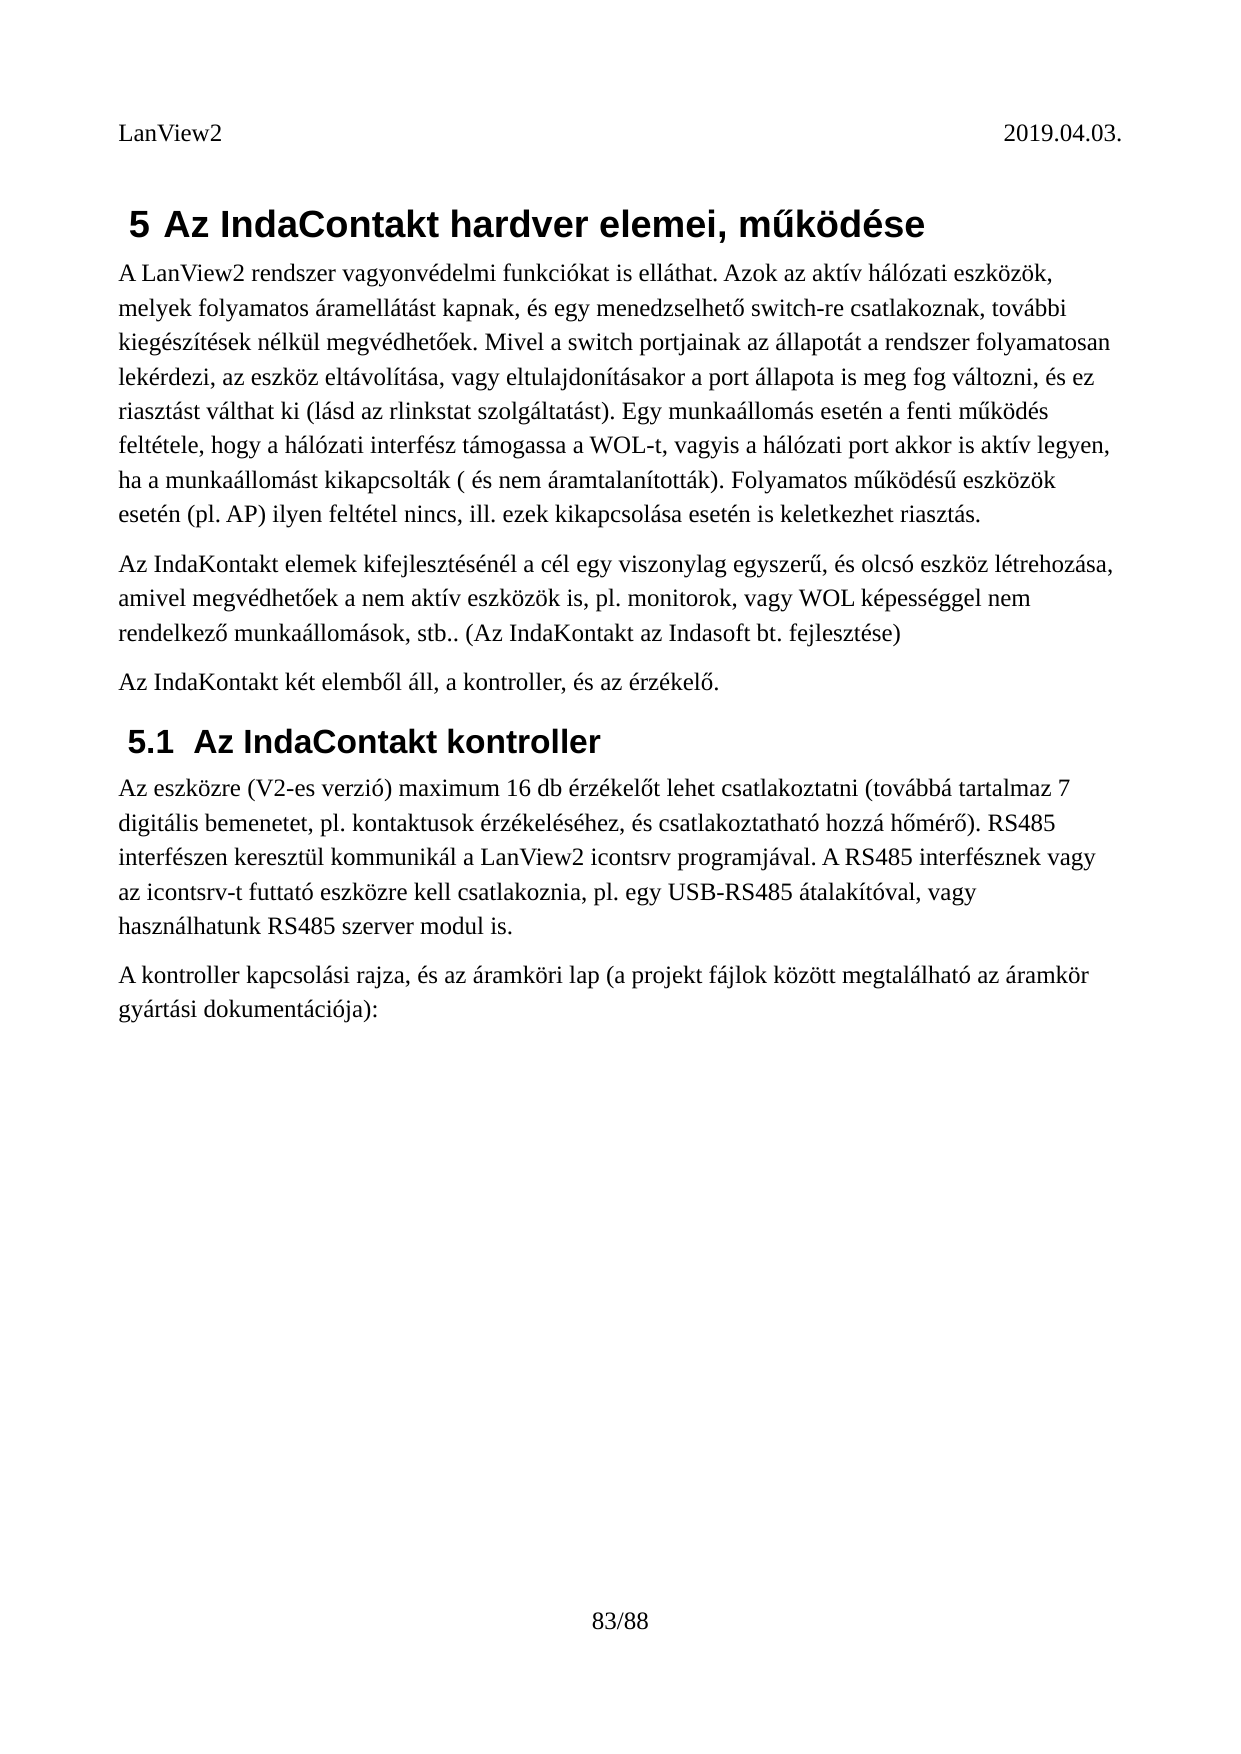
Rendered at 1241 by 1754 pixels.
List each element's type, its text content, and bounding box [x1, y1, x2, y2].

text Az IndaKontakt elemek kifejlesztésénél a cél egy viszonylag egyszerű, és olcsó eszköz létrehozása, amivel megvédhetőek a nem aktív eszközök is, pl. monitorok, vagy WOL képességgel nem rendelkező munkaállomások, stb.. (Az IndaKontakt az Indasoft bt. fejlesztése) [118, 549, 1122, 646]
text Az eszközre (V2-es verzió) maximum 16 db érzékelőt lehet csatlakoztatni (továbbá tartalmaz 7 digitális bemenetet, pl. kontaktusok érzékeléséhez, és csatlakoztatható hozzá hőmérő). RS485 interfészen keresztül kommunikál a LanView2 icontsrv programjával. A RS485 interfésznek vagy az icontsrv-t futtató eszközre kell csatlakoznia, pl. egy USB-RS485 átalakítóval, vagy használhatunk RS485 szerver modul is. [118, 773, 1122, 940]
text A LanView2 rendszer vagyonvédelmi funkciókat is elláthat. Azok az aktív hálózati eszközök, melyek folyamatos áramellátást kapnak, és egy menedzselhető switch-re csatlakoznak, további kiegészítések nélkül megvédhetőek. Mivel a switch portjainak az állapotát a rendszer folyamatosan lekérdezi, az eszköz eltávolítása, vagy eltulajdonításakor a port állapota is meg fog változni, és ez riasztást válthat ki (lásd az rlinkstat szolgáltatást). Egy munkaállomás esetén a fenti működés feltétele, hogy a hálózati interfész támogassa a WOL-t, vagyis a hálózati port akkor is aktív legyen, ha a munkaállomást kikapcsolták ( és nem áramtalanították). Folyamatos működésű eszközök esetén (pl. AP) ilyen feltétel nincs, ill. ezek kikapcsolása esetén is keletkezhet riasztás. [118, 258, 1122, 528]
subtitle Az IndaContakt kontroller [118, 722, 1122, 761]
text Az IndaKontakt két elemből áll, a kontroller, és az érzékelő. [118, 667, 1122, 695]
subtitle Az IndaContakt hardver elemei, működése [118, 202, 1122, 246]
text A kontroller kapcsolási rajza, és az áramköri lap (a projekt fájlok között megtalálható az áramkör gyártási dokumentációja): [118, 960, 1122, 1023]
